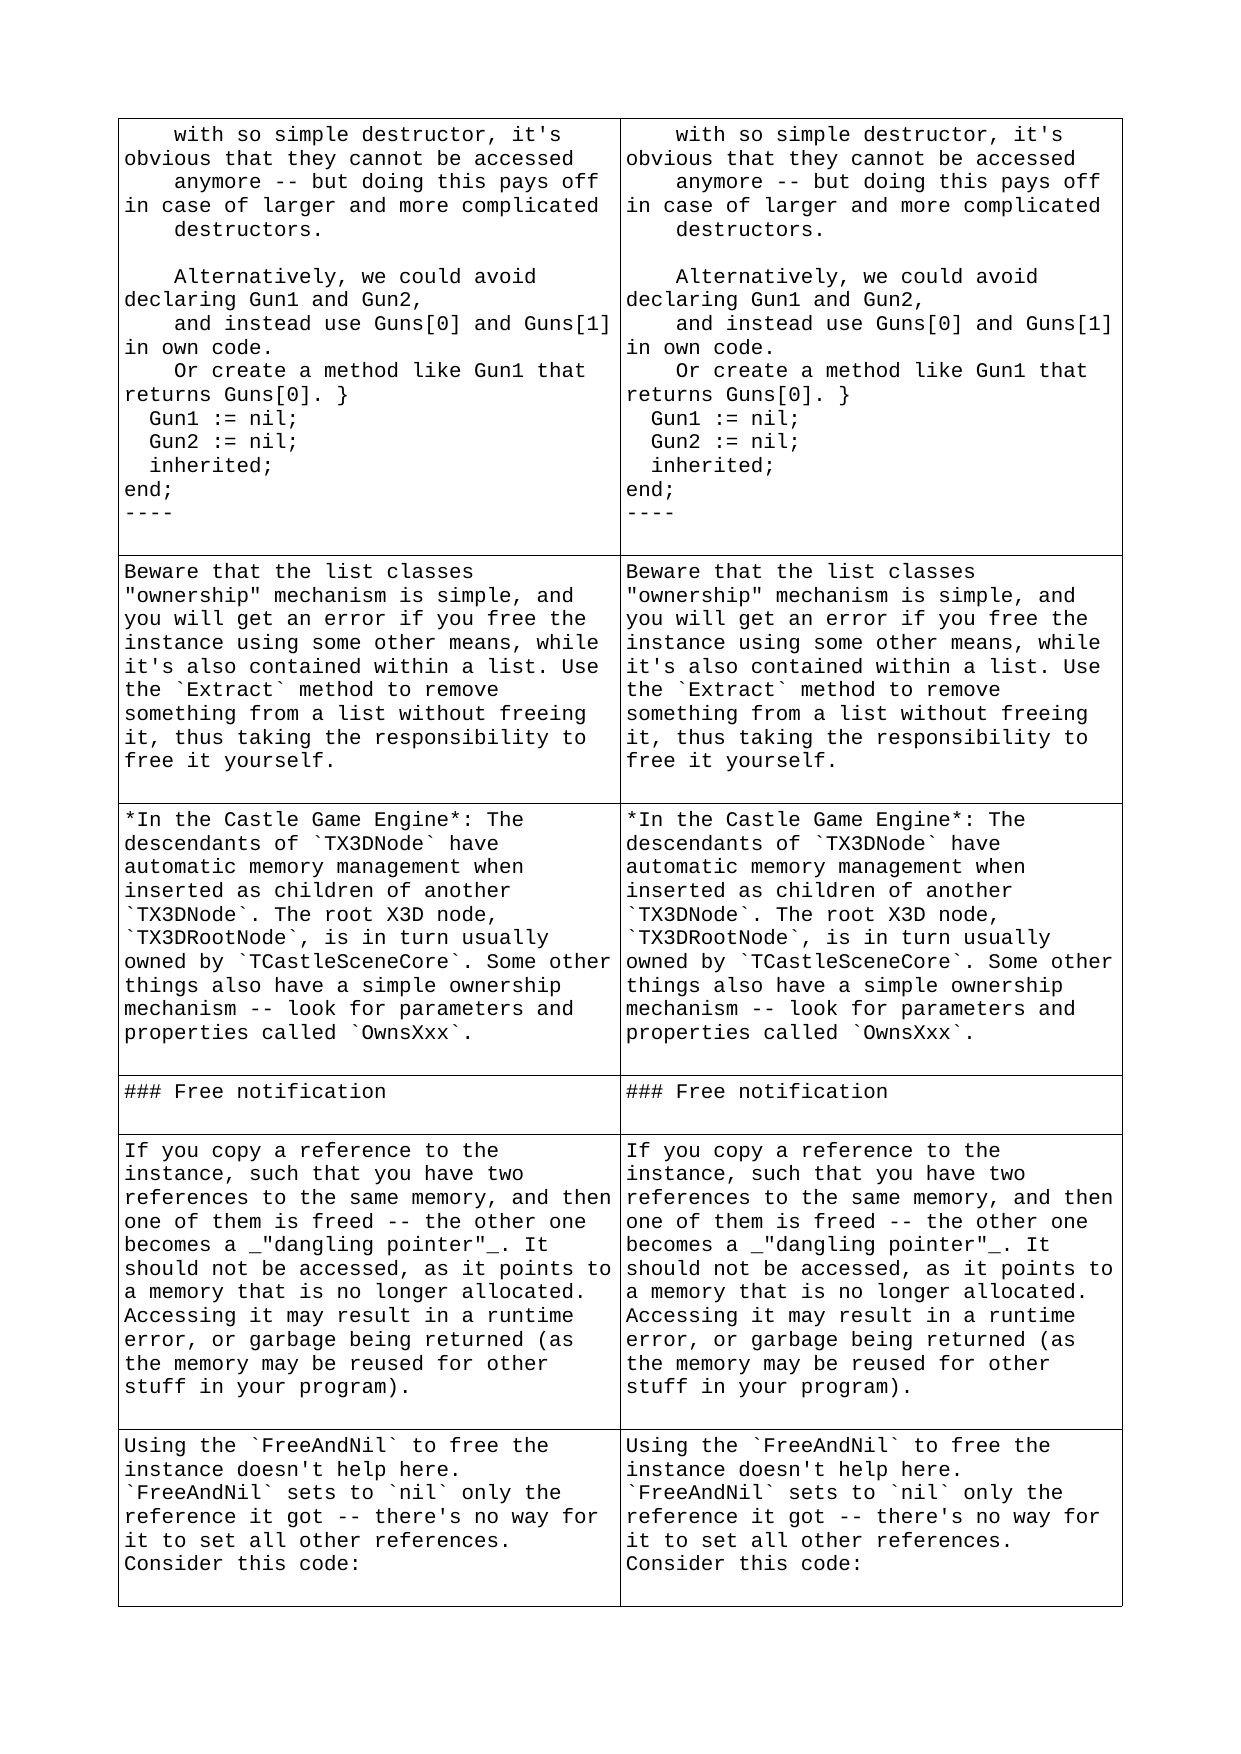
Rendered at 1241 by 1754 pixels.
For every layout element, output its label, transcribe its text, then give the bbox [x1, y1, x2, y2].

table_cell with so simple destructor, it's obvious that they cannot be accessed anymore -- but doing this pays off in case of larger and more complicated destructors. Alternatively, we could avoid declaring Gun1 and Gun2, and instead use Guns[0] and Guns[1] in own code. Or create a method like Gun1 that returns Guns[0]. } Gun1 := nil; Gun2 := nil; inherited; end; ---- [621, 119, 1122, 555]
table_cell If you copy a reference to the instance, such that you have two references to the same memory, and then one of them is freed -- the other one becomes a _"dangling pointer"_. It should not be accessed, as it points to a memory that is no longer allocated. Accessing it may result in a runtime error, or garbage being returned (as the memory may be reused for other stuff in your program). [119, 1135, 620, 1429]
table_cell ### Free notification [119, 1076, 620, 1134]
table_cell If you copy a reference to the instance, such that you have two references to the same memory, and then one of them is freed -- the other one becomes a _"dangling pointer"_. It should not be accessed, as it points to a memory that is no longer allocated. Accessing it may result in a runtime error, or garbage being returned (as the memory may be reused for other stuff in your program). [621, 1135, 1122, 1429]
table_cell Beware that the list classes "ownership" mechanism is simple, and you will get an error if you free the instance using some other means, while it's also contained within a list. Use the `Extract` method to remove something from a list without freeing it, thus taking the responsibility to free it yourself. [119, 556, 620, 803]
table_cell with so simple destructor, it's obvious that they cannot be accessed anymore -- but doing this pays off in case of larger and more complicated destructors. Alternatively, we could avoid declaring Gun1 and Gun2, and instead use Guns[0] and Guns[1] in own code. Or create a method like Gun1 that returns Guns[0]. } Gun1 := nil; Gun2 := nil; inherited; end; ---- [119, 119, 620, 555]
table_cell Using the `FreeAndNil` to free the instance doesn't help here. `FreeAndNil` sets to `nil` only the reference it got -- there's no way for it to set all other references. Consider this code: [621, 1430, 1122, 1606]
table_cell *In the Castle Game Engine*: The descendants of `TX3DNode` have automatic memory management when inserted as children of another `TX3DNode`. The root X3D node, `TX3DRootNode`, is in turn usually owned by `TCastleSceneCore`. Some other things also have a simple ownership mechanism -- look for parameters and properties called `OwnsXxx`. [621, 804, 1122, 1075]
table_cell *In the Castle Game Engine*: The descendants of `TX3DNode` have automatic memory management when inserted as children of another `TX3DNode`. The root X3D node, `TX3DRootNode`, is in turn usually owned by `TCastleSceneCore`. Some other things also have a simple ownership mechanism -- look for parameters and properties called `OwnsXxx`. [119, 804, 620, 1075]
table_cell Beware that the list classes "ownership" mechanism is simple, and you will get an error if you free the instance using some other means, while it's also contained within a list. Use the `Extract` method to remove something from a list without freeing it, thus taking the responsibility to free it yourself. [621, 556, 1122, 803]
table_cell Using the `FreeAndNil` to free the instance doesn't help here. `FreeAndNil` sets to `nil` only the reference it got -- there's no way for it to set all other references. Consider this code: [119, 1430, 620, 1606]
table_cell ### Free notification [621, 1076, 1122, 1134]
